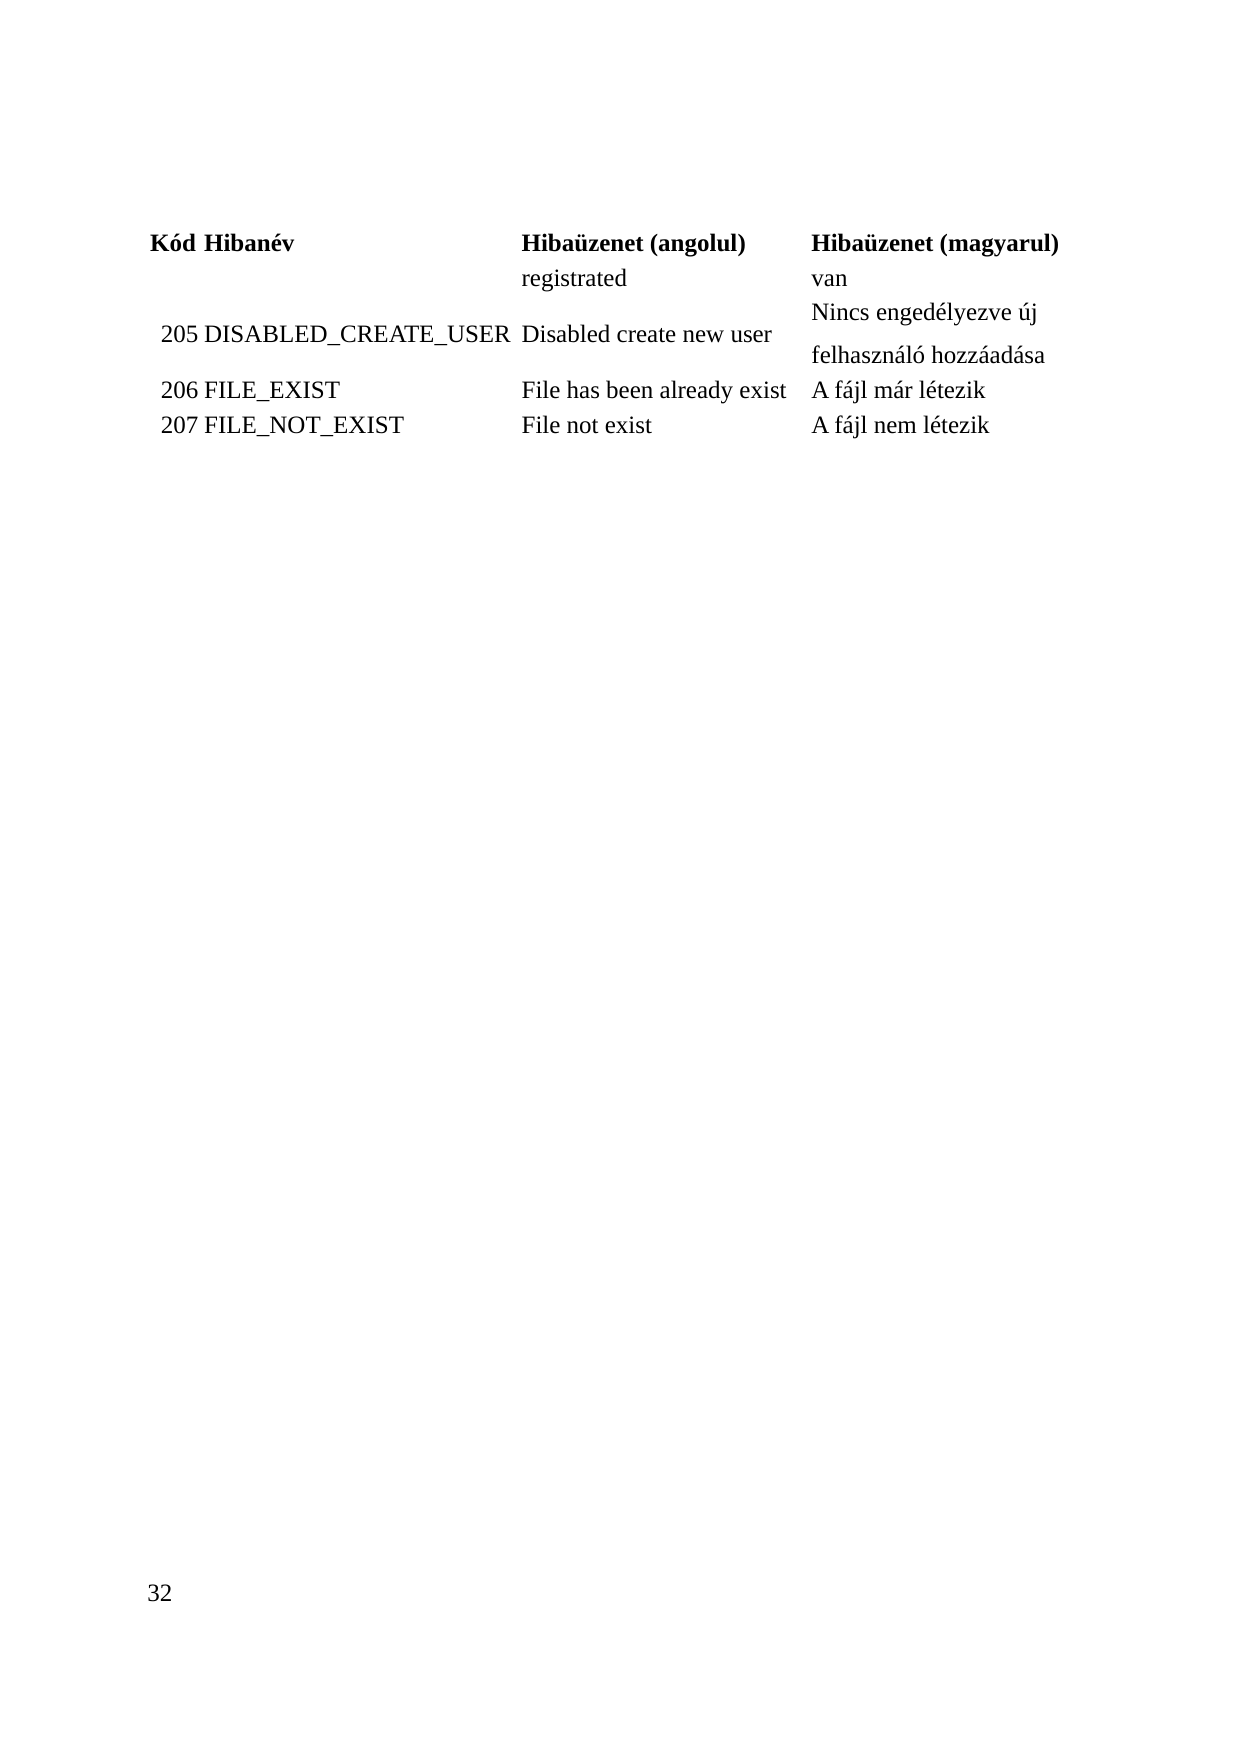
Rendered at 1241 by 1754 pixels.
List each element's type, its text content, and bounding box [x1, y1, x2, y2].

table_cell DISABLED_CREATE_USER [201, 295, 518, 372]
table_cell File not exist [519, 407, 808, 441]
table_header Kód [147, 225, 201, 260]
table_cell [201, 260, 518, 294]
table_cell [147, 260, 201, 294]
table_cell Nincs engedélyezve új felhasználó hozzáadása [808, 295, 1151, 372]
table_cell 206 [147, 372, 201, 407]
table_cell Disabled create new user [519, 295, 808, 372]
table_cell van [808, 260, 1151, 294]
table_cell 207 [147, 407, 201, 441]
table_cell registrated [519, 260, 808, 294]
table_cell A fájl már létezik [808, 372, 1151, 407]
table_cell File has been already exist [519, 372, 808, 407]
table_header Hibaüzenet (magyarul) [808, 225, 1151, 260]
table_header Hibaüzenet (angolul) [519, 225, 808, 260]
table_header Hibanév [201, 225, 518, 260]
table_cell 205 [147, 295, 201, 372]
table_cell FILE_EXIST [201, 372, 518, 407]
table_cell FILE_NOT_EXIST [201, 407, 518, 441]
table_cell A fájl nem létezik [808, 407, 1151, 441]
